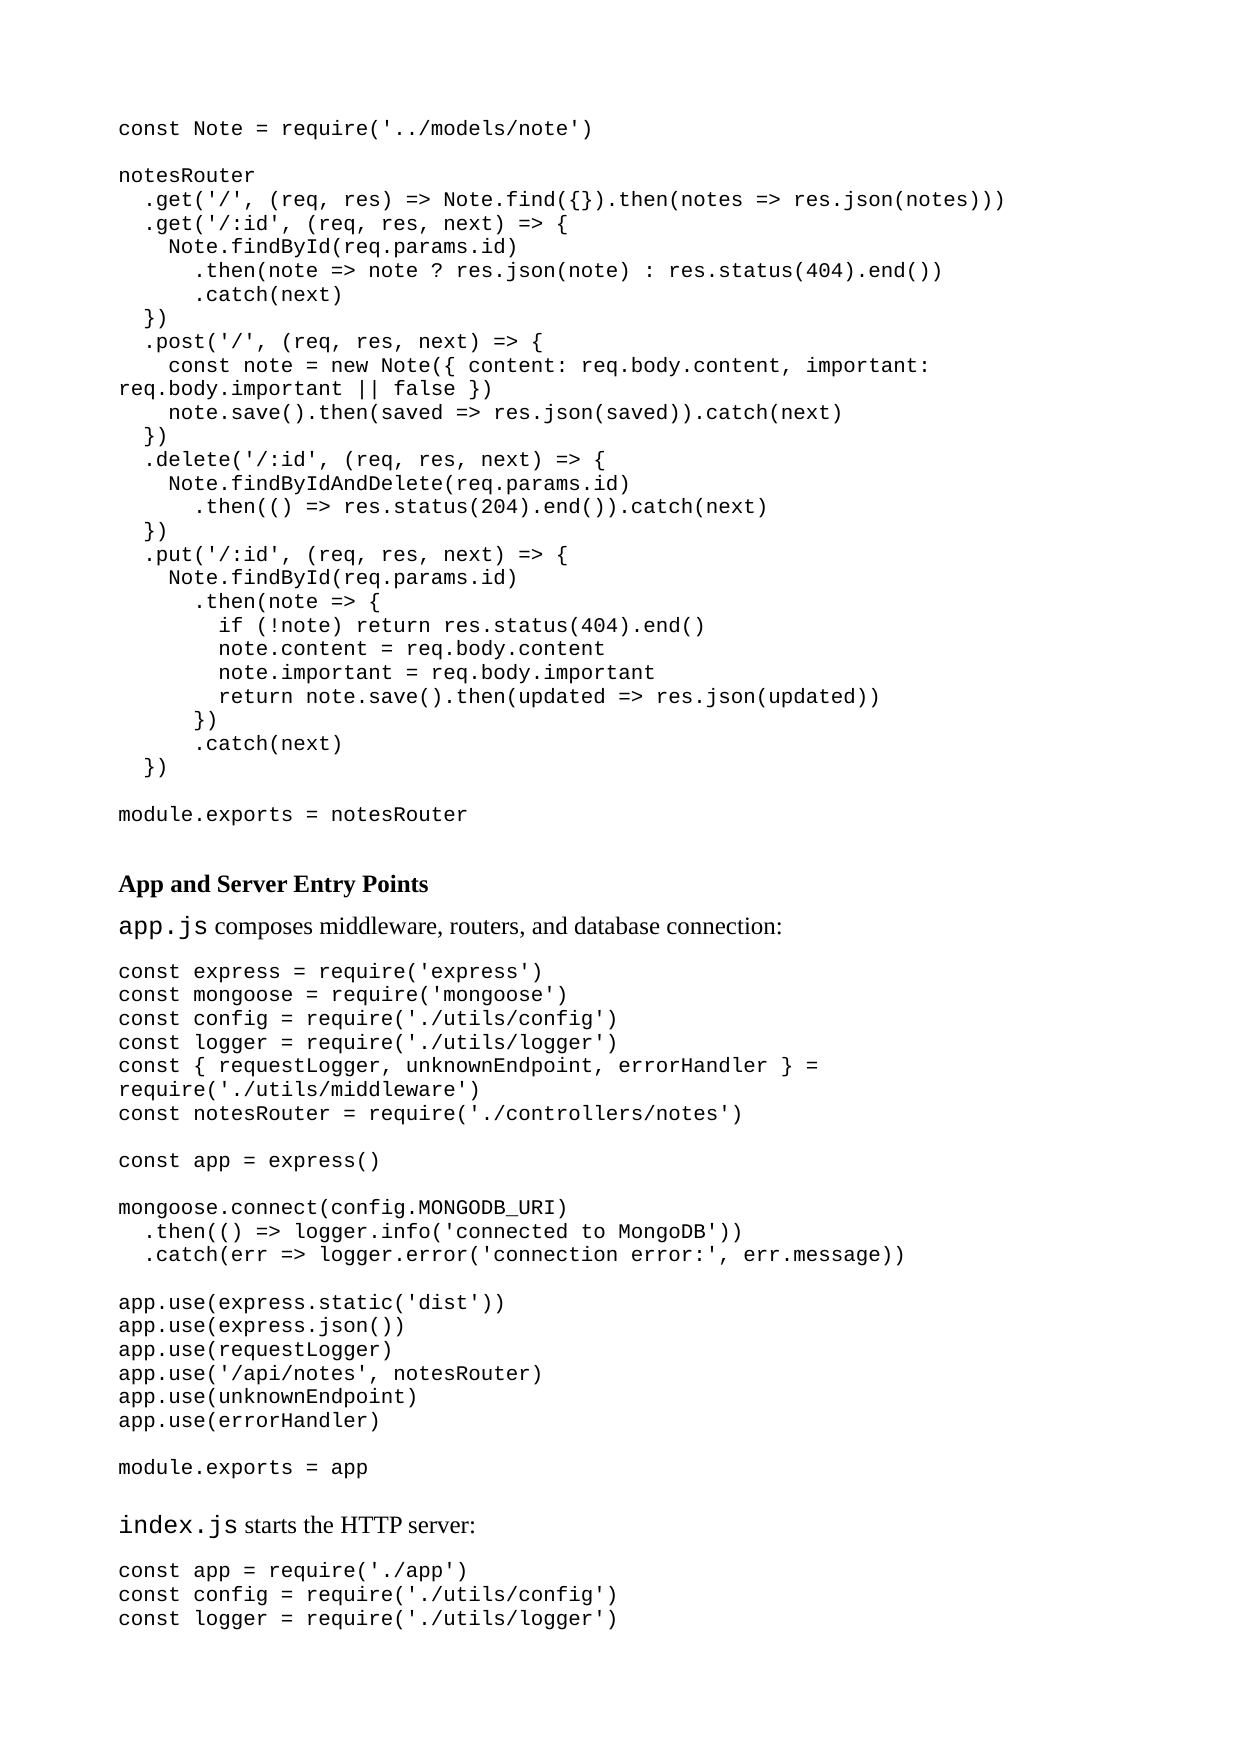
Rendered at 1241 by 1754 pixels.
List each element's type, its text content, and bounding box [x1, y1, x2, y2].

text notesRouter [118, 165, 1122, 189]
text }) [118, 709, 1122, 733]
text }) [118, 520, 1122, 544]
text .post('/', (req, res, next) => { [118, 331, 1122, 354]
text app.use(unknownEndpoint) [118, 1386, 1122, 1410]
text note.save().then(saved => res.json(saved)).catch(next) [118, 402, 1122, 426]
text }) [118, 426, 1122, 449]
text app.use('/api/notes', notesRouter) [118, 1363, 1122, 1386]
text .then(note => note ? res.json(note) : res.status(404).end()) [118, 260, 1122, 284]
text app.use(express.json()) [118, 1315, 1122, 1339]
text const notesRouter = require('./controllers/notes') [118, 1103, 1122, 1126]
text .then(note => { [118, 591, 1122, 615]
text const note = new Note({ content: req.body.content, important: req.body.important || false }) [118, 354, 1122, 402]
text module.exports = app [118, 1457, 1122, 1481]
text app.use(requestLogger) [118, 1339, 1122, 1363]
text .get('/', (req, res) => Note.find({}).then(notes => res.json(notes))) [118, 189, 1122, 213]
text const logger = require('./utils/logger') [118, 1608, 1122, 1631]
text const express = require('express') [118, 961, 1122, 984]
text .delete('/:id', (req, res, next) => { [118, 449, 1122, 473]
text .catch(err => logger.error('connection error:', err.message)) [118, 1244, 1122, 1268]
text Note.findById(req.params.id) [118, 236, 1122, 260]
text }) [118, 307, 1122, 331]
text const logger = require('./utils/logger') [118, 1032, 1122, 1055]
text const app = require('./app') [118, 1560, 1122, 1584]
text .then(() => res.status(204).end()).catch(next) [118, 496, 1122, 520]
text .get('/:id', (req, res, next) => { [118, 213, 1122, 236]
text module.exports = notesRouter [118, 804, 1122, 827]
text .catch(next) [118, 733, 1122, 757]
text app.js composes middleware, routers, and database connection: [118, 911, 1122, 942]
text mongoose.connect(config.MONGODB_URI) [118, 1197, 1122, 1221]
text .catch(next) [118, 284, 1122, 307]
text Note.findByIdAndDelete(req.params.id) [118, 473, 1122, 496]
text }) [118, 757, 1122, 780]
text const config = require('./utils/config') [118, 1584, 1122, 1608]
text app.use(errorHandler) [118, 1410, 1122, 1434]
text const mongoose = require('mongoose') [118, 984, 1122, 1008]
text app.use(express.static('dist')) [118, 1292, 1122, 1315]
text return note.save().then(updated => res.json(updated)) [118, 686, 1122, 709]
text const config = require('./utils/config') [118, 1008, 1122, 1032]
text const { requestLogger, unknownEndpoint, errorHandler } = require('./utils/middleware') [118, 1055, 1122, 1103]
text const Note = require('../models/note') [118, 118, 1122, 142]
subtitle App and Server Entry Points [118, 869, 1122, 898]
text if (!note) return res.status(404).end() [118, 615, 1122, 638]
text .then(() => logger.info('connected to MongoDB')) [118, 1221, 1122, 1244]
text const app = express() [118, 1150, 1122, 1173]
text note.important = req.body.important [118, 662, 1122, 686]
text index.js starts the HTTP server: [118, 1510, 1122, 1541]
text Note.findById(req.params.id) [118, 567, 1122, 591]
text note.content = req.body.content [118, 638, 1122, 662]
text .put('/:id', (req, res, next) => { [118, 544, 1122, 567]
